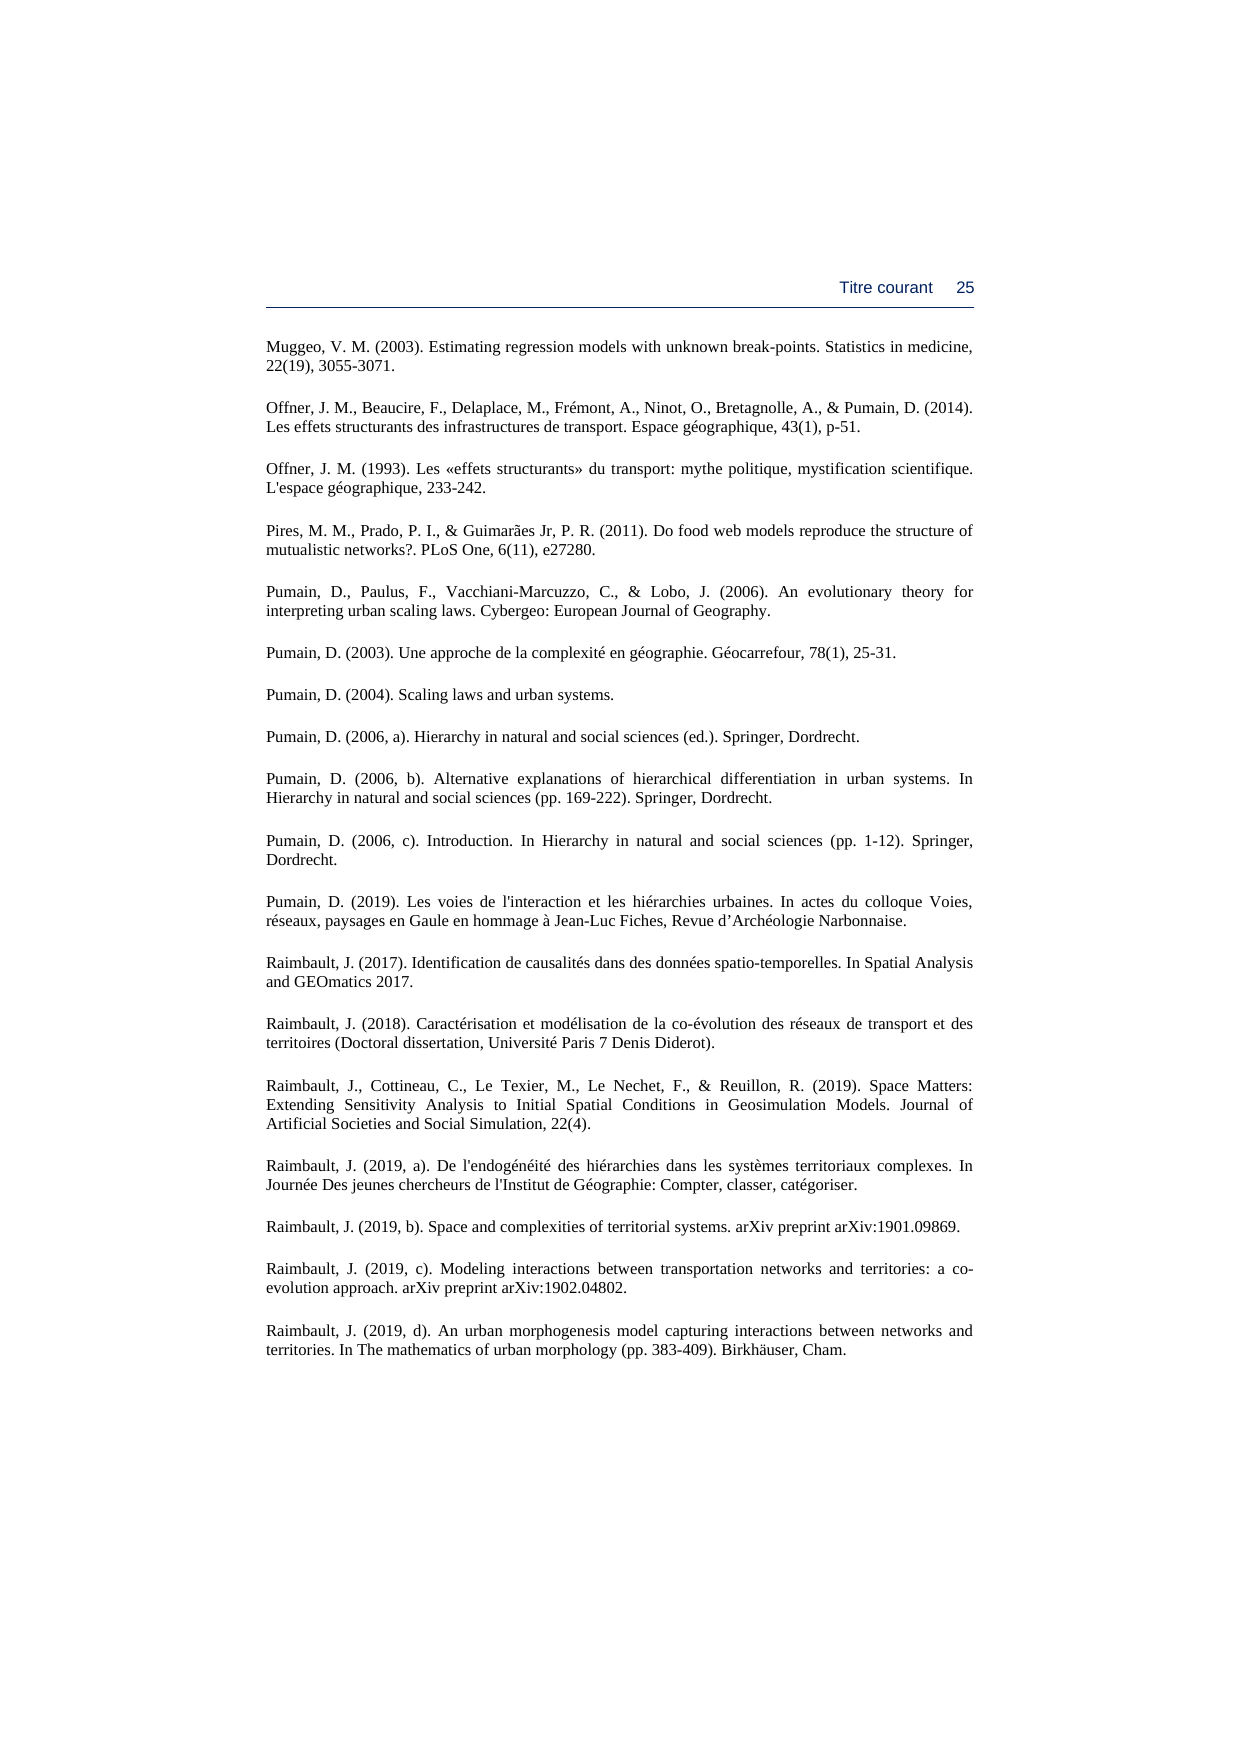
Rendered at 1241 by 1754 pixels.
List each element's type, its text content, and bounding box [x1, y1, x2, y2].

text Raimbault, J. (2017). Identification de causalités dans des données spatio-temporelles. In Spatial Analysis and GEOmatics 2017. [266, 953, 974, 991]
text Pumain, D. (2006, b). Alternative explanations of hierarchical differentiation in urban systems. In Hierarchy in natural and social sciences (pp. 169-222). Springer, Dordrecht. [266, 769, 974, 807]
text Pumain, D. (2003). Une approche de la complexité en géographie. Géocarrefour, 78(1), 25-31. [266, 643, 974, 662]
text Raimbault, J. (2019, c). Modeling interactions between transportation networks and territories: a co-evolution approach. arXiv preprint arXiv:1902.04802. [266, 1259, 974, 1297]
text Raimbault, J., Cottineau, C., Le Texier, M., Le Nechet, F., & Reuillon, R. (2019). Space Matters: Extending Sensitivity Analysis to Initial Spatial Conditions in Geosimulation Models. Journal of Artificial Societies and Social Simulation, 22(4). [266, 1075, 974, 1133]
text Offner, J. M. (1993). Les «effets structurants» du transport: mythe politique, mystification scientifique. L'espace géographique, 233-242. [266, 459, 974, 497]
text Raimbault, J. (2019, a). De l'endogénéité des hiérarchies dans les systèmes territoriaux complexes. In Journée Des jeunes chercheurs de l'Institut de Géographie: Compter, classer, catégoriser. [266, 1156, 974, 1194]
text Pumain, D. (2004). Scaling laws and urban systems. [266, 685, 974, 704]
text Offner, J. M., Beaucire, F., Delaplace, M., Frémont, A., Ninot, O., Bretagnolle, A., & Pumain, D. (2014). Les effets structurants des infrastructures de transport. Espace géographique, 43(1), p-51. [266, 398, 974, 436]
text Pumain, D. (2019). Les voies de l'interaction et les hiérarchies urbaines. In actes du colloque Voies, réseaux, paysages en Gaule en hommage à Jean-Luc Fiches, Revue d’Archéologie Narbonnaise. [266, 892, 974, 930]
text Pumain, D., Paulus, F., Vacchiani-Marcuzzo, C., & Lobo, J. (2006). An evolutionary theory for interpreting urban scaling laws. Cybergeo: European Journal of Geography. [266, 582, 974, 620]
text Raimbault, J. (2019, b). Space and complexities of territorial systems. arXiv preprint arXiv:1901.09869. [266, 1217, 974, 1236]
text Raimbault, J. (2019, d). An urban morphogenesis model capturing interactions between networks and territories. In The mathematics of urban morphology (pp. 383-409). Birkhäuser, Cham. [266, 1320, 974, 1359]
text Pumain, D. (2006, a). Hierarchy in natural and social sciences (ed.). Springer, Dordrecht. [266, 727, 974, 746]
text Pires, M. M., Prado, P. I., & Guimarães Jr, P. R. (2011). Do food web models reproduce the structure of mutualistic networks?. PLoS One, 6(11), e27280. [266, 520, 974, 559]
text Raimbault, J. (2018). Caractérisation et modélisation de la co-évolution des réseaux de transport et des territoires (Doctoral dissertation, Université Paris 7 Denis Diderot). [266, 1014, 974, 1052]
text Pumain, D. (2006, c). Introduction. In Hierarchy in natural and social sciences (pp. 1-12). Springer, Dordrecht. [266, 830, 974, 869]
text Muggeo, V. M. (2003). Estimating regression models with unknown break‐points. Statistics in medicine, 22(19), 3055-3071. [266, 337, 974, 375]
